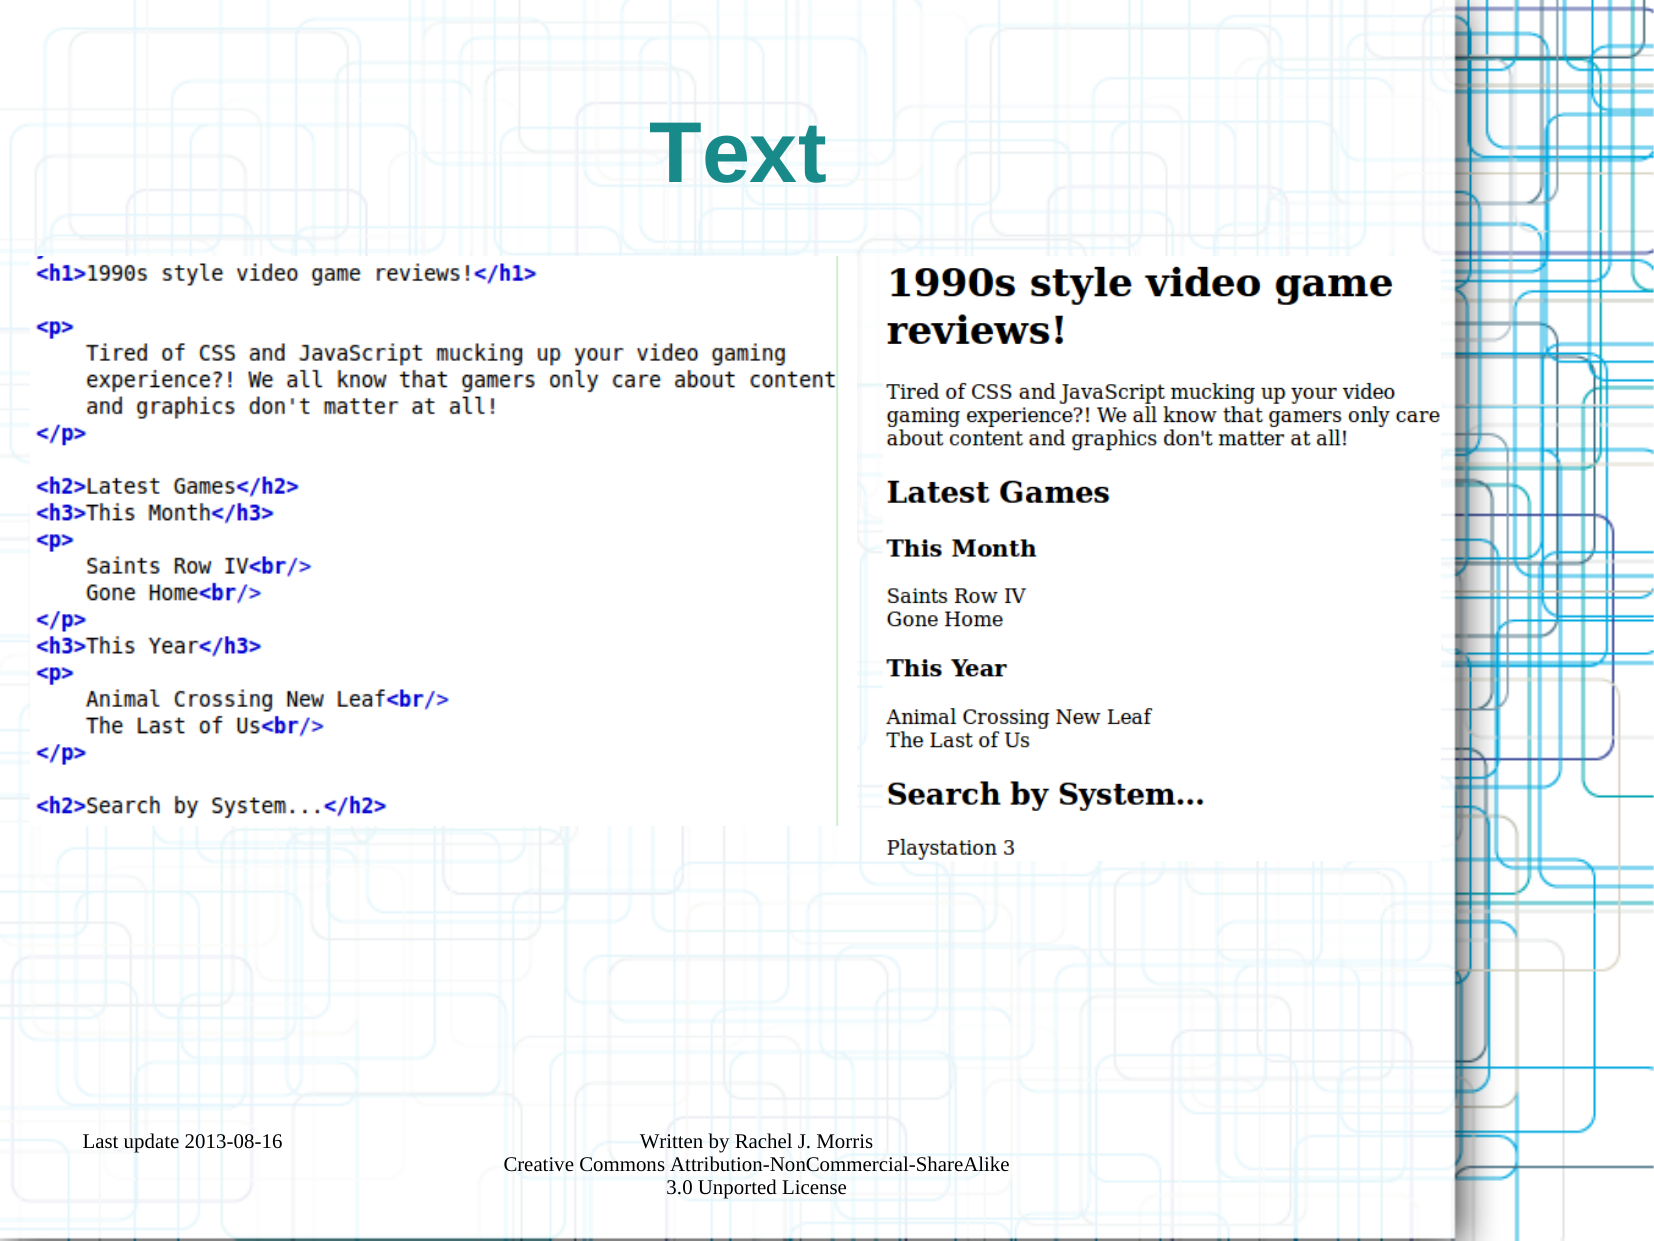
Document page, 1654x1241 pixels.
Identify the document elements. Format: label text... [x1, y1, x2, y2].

picture [0, 0, 1654, 1241]
title Text [59, 49, 1418, 257]
